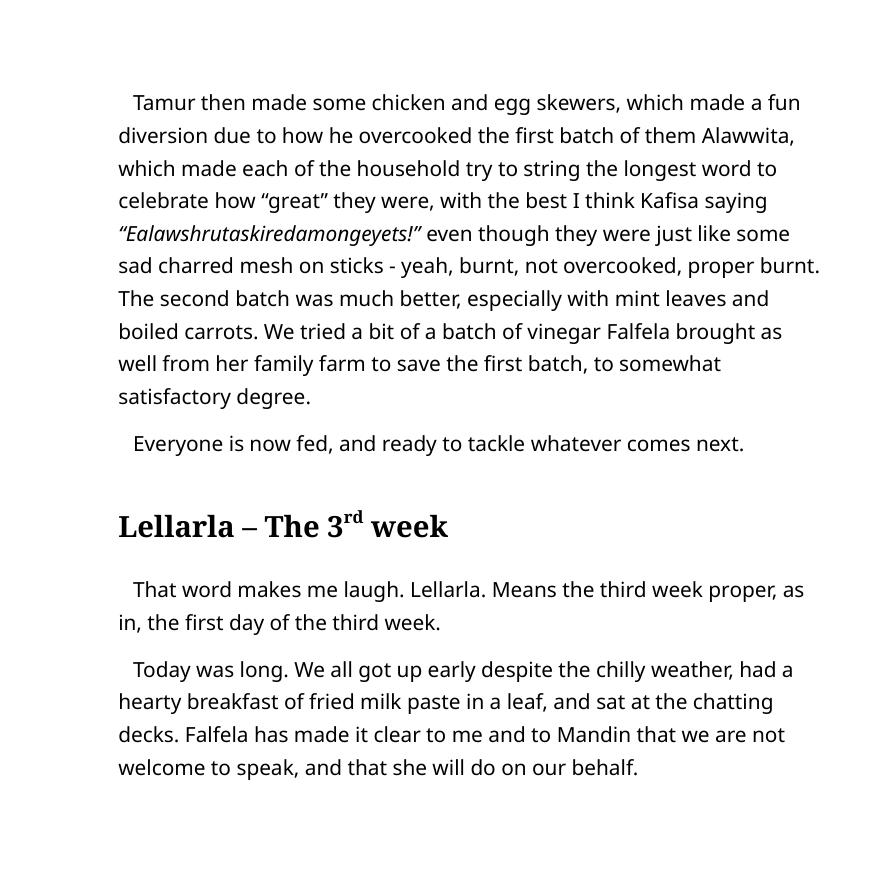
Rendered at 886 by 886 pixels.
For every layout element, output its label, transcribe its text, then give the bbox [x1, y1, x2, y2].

text Everyone is now fed, and ready to tackle whatever comes next. [118, 429, 827, 458]
text That word makes me laugh. Lellarla. Means the third week proper, as in, the first day of the third week. [118, 575, 827, 636]
text Today was long. We all got up early despite the chilly weather, had a hearty breakfast of fried milk paste in a leaf, and sat at the chatting decks. Falfela has made it clear to me and to Mandin that we are not welcome to speak, and that she will do on our behalf. [118, 655, 827, 781]
text Tamur then made some chicken and egg skewers, which made a fun diversion due to how he overcooked the first batch of them Alawwita, which made each of the household try to string the longest word to celebrate how “great” they were, with the best I think Kafisa saying “Ealawshrutaskiredamongeyets!” even though they were just like some sad charred mesh on sticks - yeah, burnt, not overcooked, proper burnt. The second batch was much better, especially with mint leaves and boiled carrots. We tried a bit of a batch of vinegar Falfela brought as well from her family farm to save the first batch, to somewhat satisfactory degree. [118, 88, 827, 410]
subtitle Lellarla – The 3rd week [118, 506, 827, 546]
